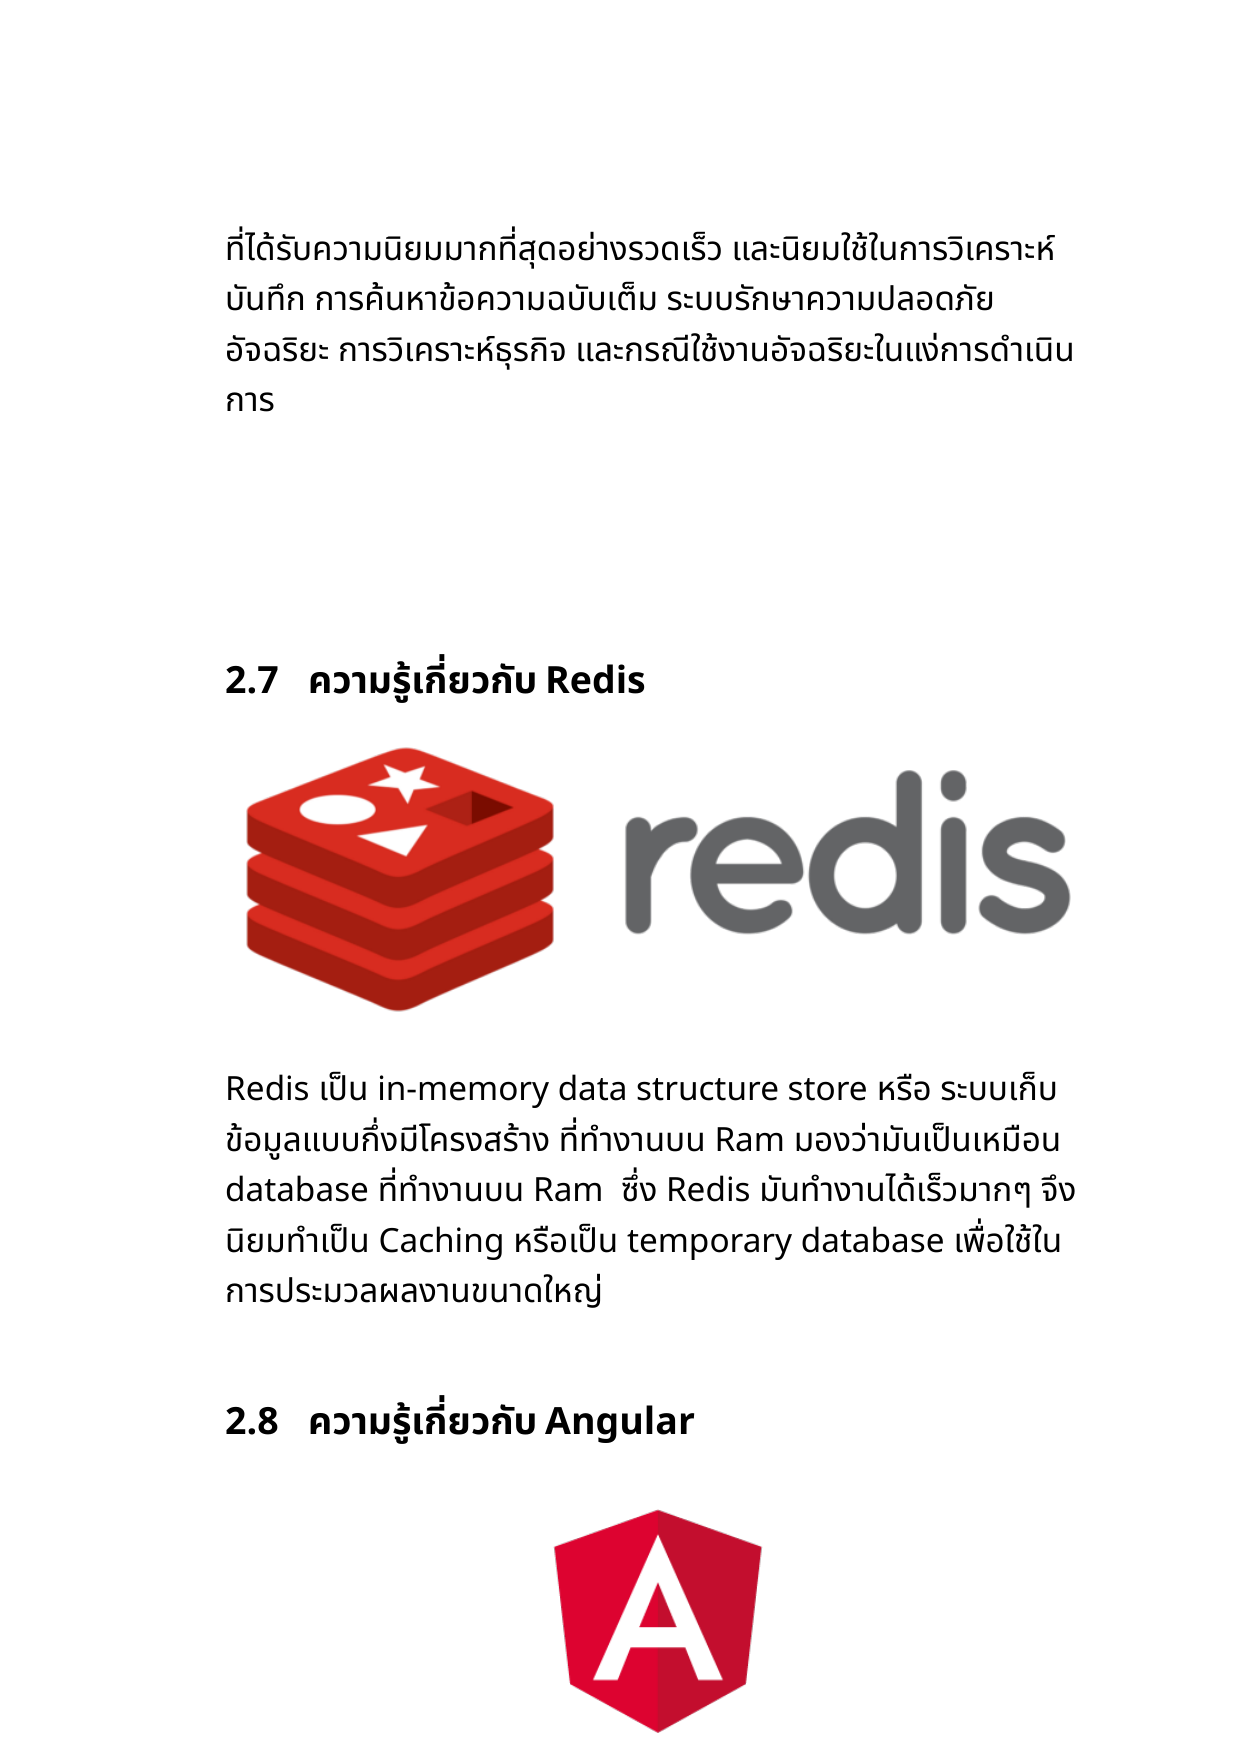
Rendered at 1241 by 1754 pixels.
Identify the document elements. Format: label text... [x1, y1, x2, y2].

picture [238, 739, 1078, 1020]
picture [519, 1476, 797, 1754]
text 2.7 ความรู้เกี่ยวกับRedis [225, 654, 1091, 711]
text ที่ได้รับความนิยมมากที่สุดอย่างรวดเร็ว และนิยมใช้ในการวิเคราะห์บันทึก การค้นหาข้อความฉบับเต็ม ระบบรักษาความปลอดภัยอัจฉริยะ การวิเคราะห์ธุรกิจ และกรณีใช้งานอัจฉริยะในแง่การดำเนินการ [225, 225, 1091, 427]
text Redis เป็น in-memory data structure store หรือ ระบบเก็บข้อมูลแบบกึ่งมีโครงสร้าง ที่ทำงานบน Ram มองว่ามันเป็นเหมือน database ที่ทำงานบน Ram ซึ่ง Redis มันทำงานได้เร็วมากๆ จึงนิยมทำเป็น Caching หรือเป็น temporary database เพื่อใช้ในการประมวลผลงานขนาดใหญ่ [225, 1065, 1091, 1318]
text 2.8 ความรู้เกี่ยวกับAngular [225, 1394, 1091, 1451]
